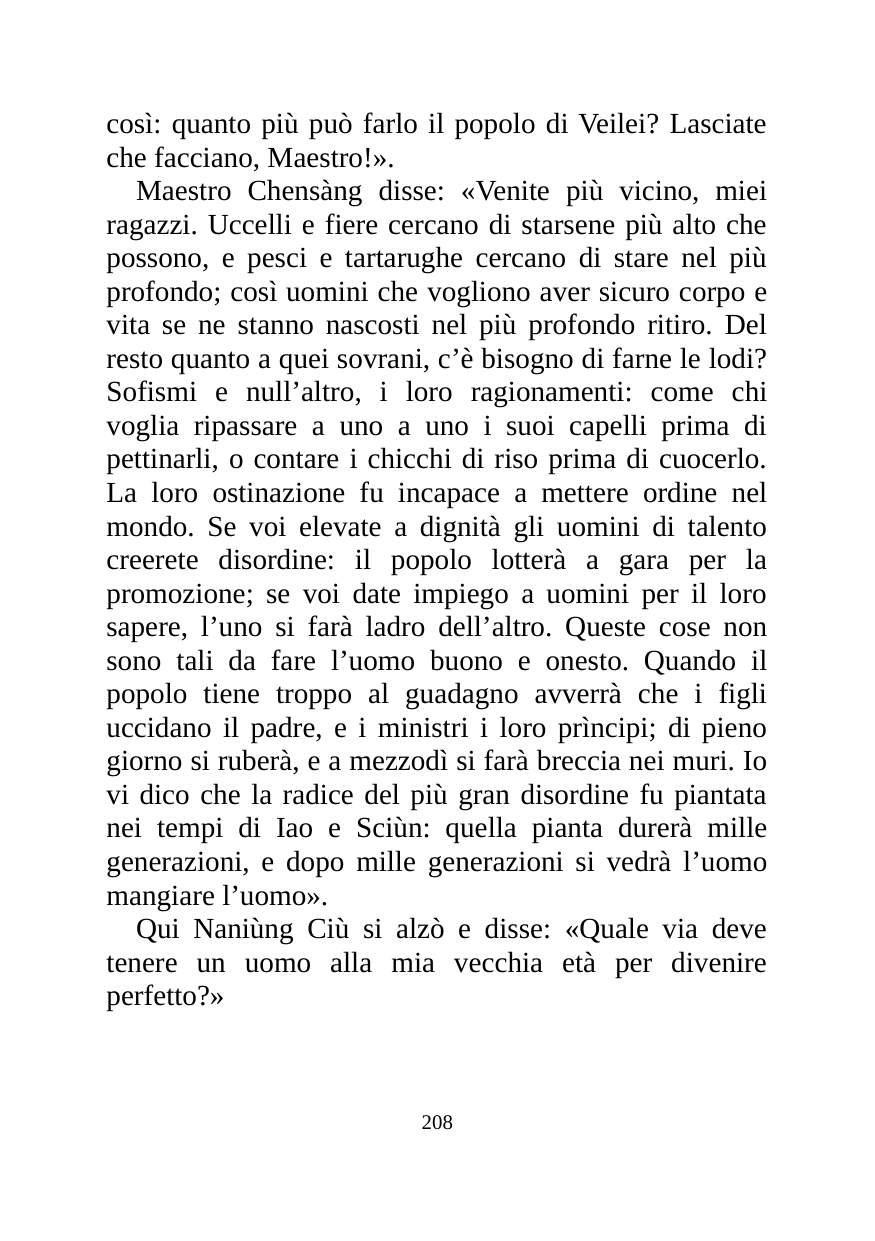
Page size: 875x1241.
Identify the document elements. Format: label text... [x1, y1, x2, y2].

text Maestro Chensàng disse: «Venite più vicino, miei ragazzi. Uccelli e fiere cercano di starsene più alto che possono, e pesci e tartarughe cercano di stare nel più profondo; così uomini che vogliono aver sicuro corpo e vita se ne stanno nascosti nel più profondo ritiro. Del resto quanto a quei sovrani, c’è bisogno di farne le lodi? Sofismi e null’altro, i loro ragionamenti: come chi voglia ripassare a uno a uno i suoi capelli prima di pettinarli, o contare i chicchi di riso prima di cuocerlo. La loro ostinazione fu incapace a mettere ordine nel mondo. Se voi elevate a dignità gli uomini di talento creerete disordine: il popolo lotterà a gara per la promozione; se voi date impiego a uomini per il loro sapere, l’uno si farà ladro dell’altro. Queste cose non sono tali da fare l’uomo buono e onesto. Quando il popolo tiene troppo al guadagno avverrà che i figli uccidano il padre, e i ministri i loro prìncipi; di pieno giorno si ruberà, e a mezzodì si farà breccia nei muri. Io vi dico che la radice del più gran disordine fu piantata nei tempi di Iao e Sciùn: quella pianta durerà mille generazioni, e dopo mille generazioni si vedrà l’uomo mangiare l’uomo». [106, 173, 768, 911]
text Qui Naniùng Ciù si alzò e disse: «Quale via deve tenere un uomo alla mia vecchia età per divenire perfetto?» [106, 911, 768, 1012]
text così: quanto più può farlo il popolo di Veilei? Lasciate che facciano, Maestro!». [106, 106, 768, 173]
